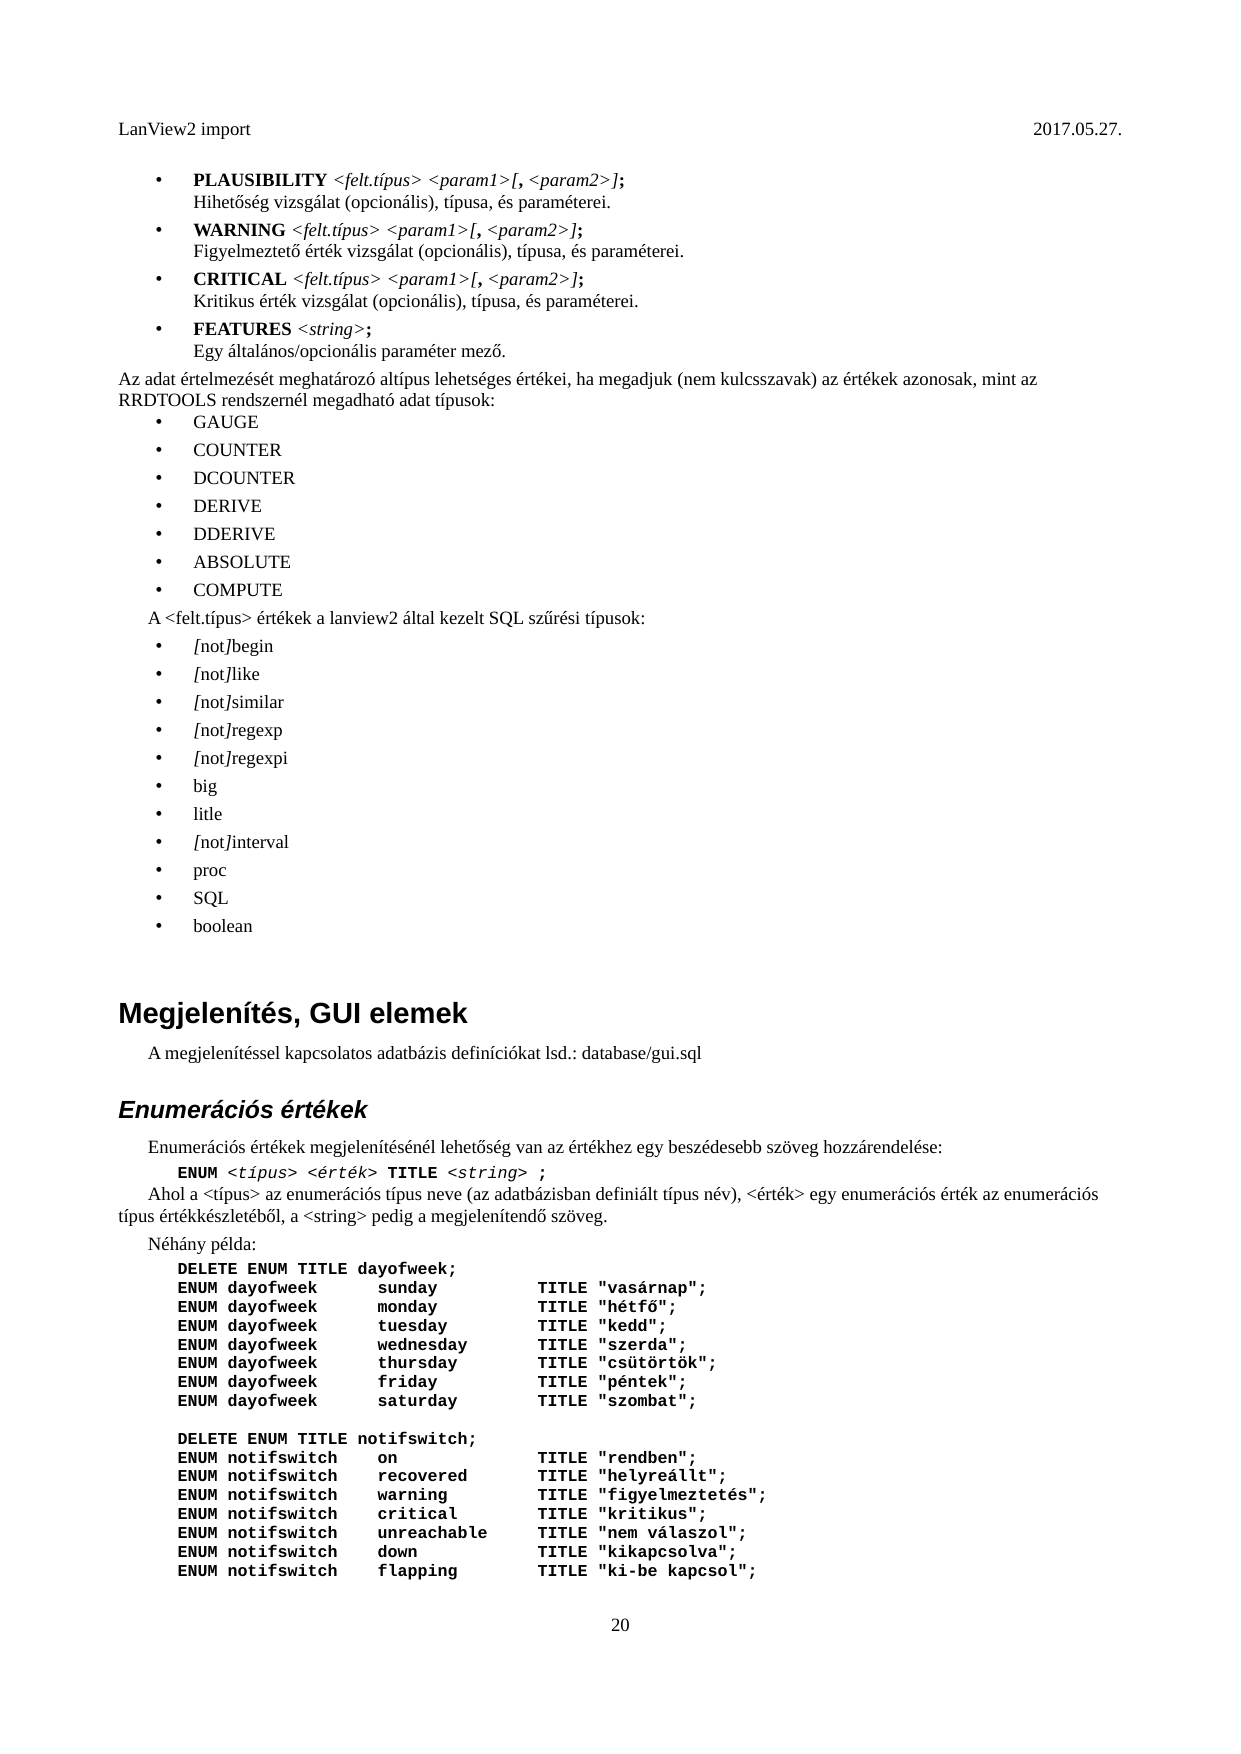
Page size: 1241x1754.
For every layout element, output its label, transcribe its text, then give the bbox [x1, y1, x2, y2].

list big [156, 775, 1122, 796]
list WARNING <felt.típus> <param1>[, <param2>]; Figyelmeztető érték vizsgálat (opcionális), típusa, és paraméterei. [156, 219, 1122, 262]
text ENUM notifswitch warning TITLE "figyelmeztetés"; [177, 1487, 1122, 1506]
list [not]interval [156, 831, 1122, 852]
list CRITICAL <felt.típus> <param1>[, <param2>]; Kritikus érték vizsgálat (opcionális), típusa, és paraméterei. [156, 268, 1122, 311]
list [not]like [156, 663, 1122, 684]
list SQL [156, 887, 1122, 908]
text Enumerációs értékek megjelenítésénél lehetőség van az értékhez egy beszédesebb szöveg hozzárendelése: [118, 1136, 1122, 1158]
text ENUM notifswitch recovered TITLE "helyreállt"; [177, 1468, 1122, 1487]
list FEATURES <string>; Egy általános/opcionális paraméter mező. [156, 318, 1122, 361]
list boolean [156, 915, 1122, 937]
text ENUM <típus> <érték> TITLE <string> ; [177, 1164, 1122, 1183]
text A <felt.típus> értékek a lanview2 által kezelt SQL szűrési típusok: [118, 607, 1122, 628]
text Ahol a <típus> az enumerációs típus neve (az adatbázisban definiált típus név), <érték> egy enumerációs érték az enumerációs típus értékkészletéből, a <string> pedig a megjelenítendő szöveg. [118, 1183, 1122, 1226]
list DDERIVE [156, 523, 1122, 544]
text ENUM dayofweek saturday TITLE "szombat"; [177, 1393, 1122, 1411]
list [not]begin [156, 635, 1122, 656]
text DELETE ENUM TITLE dayofweek; [177, 1261, 1122, 1279]
list ABSOLUTE [156, 551, 1122, 572]
text ENUM dayofweek tuesday TITLE "kedd"; [177, 1317, 1122, 1336]
text ENUM notifswitch down TITLE "kikapcsolva"; [177, 1543, 1122, 1562]
text Néhány példa: [118, 1233, 1122, 1254]
list DERIVE [156, 495, 1122, 516]
list COMPUTE [156, 579, 1122, 600]
subtitle Megjelenítés, GUI elemek [118, 996, 1122, 1029]
text ENUM dayofweek monday TITLE "hétfő"; [177, 1298, 1122, 1317]
text ENUM dayofweek thursday TITLE "csütörtök"; [177, 1355, 1122, 1374]
text ENUM notifswitch on TITLE "rendben"; [177, 1449, 1122, 1468]
text ENUM notifswitch unreachable TITLE "nem válaszol"; [177, 1524, 1122, 1543]
list [not]regexpi [156, 747, 1122, 768]
text ENUM notifswitch flapping TITLE "ki-be kapcsol"; [177, 1562, 1122, 1581]
list GAUGE [156, 411, 1122, 432]
list [not]similar [156, 691, 1122, 712]
list proc [156, 859, 1122, 881]
list COUNTER [156, 439, 1122, 460]
text Az adat értelmezését meghatározó altípus lehetséges értékei, ha megadjuk (nem kulcsszavak) az értékek azonosak, mint az RRDTOOLS rendszernél megadható adat típusok: [118, 367, 1122, 411]
list DCOUNTER [156, 467, 1122, 488]
subtitle Enumerációs értékek [118, 1095, 1122, 1124]
text ENUM notifswitch critical TITLE "kritikus"; [177, 1506, 1122, 1524]
list PLAUSIBILITY <felt.típus> <param1>[, <param2>]; Hihetőség vizsgálat (opcionális), típusa, és paraméterei. [156, 169, 1122, 212]
text ENUM dayofweek wednesday TITLE "szerda"; [177, 1336, 1122, 1355]
text ENUM dayofweek friday TITLE "péntek"; [177, 1374, 1122, 1393]
text DELETE ENUM TITLE notifswitch; [177, 1430, 1122, 1449]
list litle [156, 803, 1122, 824]
text ENUM dayofweek sunday TITLE "vasárnap"; [177, 1279, 1122, 1298]
list [not]regexp [156, 719, 1122, 740]
text A megjelenítéssel kapcsolatos adatbázis definíciókat lsd.: database/gui.sql [118, 1042, 1122, 1064]
